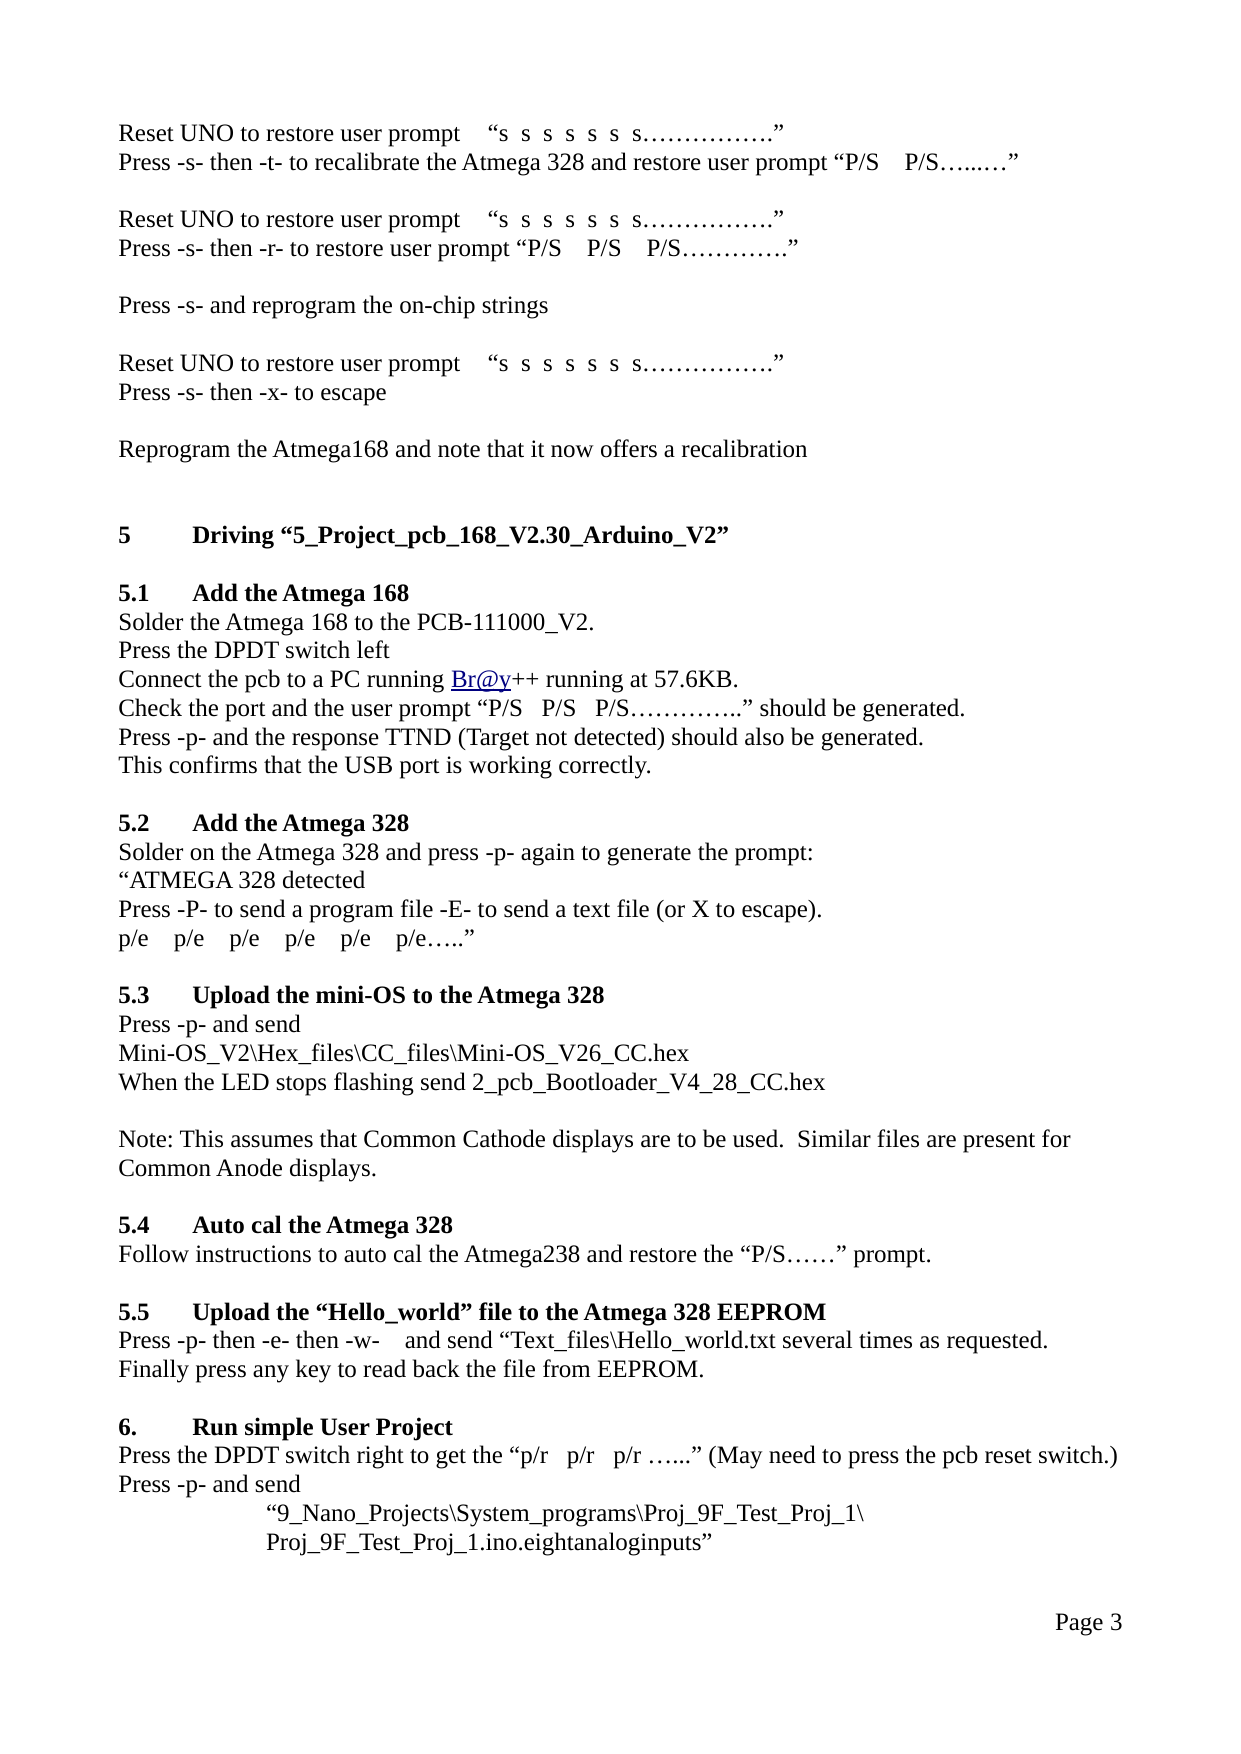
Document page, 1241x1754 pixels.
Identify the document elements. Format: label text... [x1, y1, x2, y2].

text Check the port and the user prompt “P/S P/S P/S…………..” should be generated. [118, 693, 1122, 722]
text Press -s- then -r- to restore user prompt “P/S P/S P/S………….” [118, 233, 1122, 262]
text Note: This assumes that Common Cathode displays are to be used. Similar files are present for Common Anode displays. [118, 1124, 1122, 1182]
text “9_Nano_Projects\System_programs\Proj_9F_Test_Proj_1\ Proj_9F_Test_Proj_1.ino.eightanaloginputs” [118, 1498, 1122, 1556]
text This confirms that the USB port is working correctly. [118, 751, 1122, 779]
text “ATMEGA 328 detected [118, 866, 1122, 894]
text Connect the pcb to a PC running Br@y++ running at 57.6KB. [118, 664, 1122, 693]
text Press the DPDT switch right to get the “p/r p/r p/r …...” (May need to press the pcb reset switch.) [118, 1441, 1122, 1469]
text 5.2 Add the Atmega 328 [118, 808, 1122, 837]
text Reset UNO to restore user prompt “s s s s s s s…………….” [118, 348, 1122, 377]
text Press -s- and reprogram the on-chip strings [118, 291, 1122, 319]
text Solder on the Atmega 328 and press -p- again to generate the prompt: [118, 837, 1122, 866]
text Mini-OS_V2\Hex_files\CC_files\Mini-OS_V26_CC.hex [118, 1038, 1122, 1067]
text Press -p- and send [118, 1469, 1122, 1498]
text 5 Driving “5_Project_pcb_168_V2.30_Arduino_V2” [118, 521, 1122, 549]
text Reset UNO to restore user prompt “s s s s s s s…………….” [118, 204, 1122, 233]
text 5.5 Upload the “Hello_world” file to the Atmega 328 EEPROM [118, 1297, 1122, 1326]
text Press -s- then -x- to escape [118, 377, 1122, 406]
text Finally press any key to read back the file from EEPROM. [118, 1354, 1122, 1383]
text 5.4 Auto cal the Atmega 328 [118, 1211, 1122, 1239]
text Press -P- to send a program file -E- to send a text file (or X to escape). [118, 894, 1122, 923]
text Press -s- then -t- to recalibrate the Atmega 328 and restore user prompt “P/S P/S…...…” [118, 147, 1122, 176]
text When the LED stops flashing send 2_pcb_Bootloader_V4_28_CC.hex [118, 1067, 1122, 1096]
text Solder the Atmega 168 to the PCB-111000_V2. [118, 607, 1122, 636]
text Press -p- and send [118, 1009, 1122, 1038]
text Follow instructions to auto cal the Atmega238 and restore the “P/S……” prompt. [118, 1239, 1122, 1268]
text Press the DPDT switch left [118, 636, 1122, 664]
text Press -p- and the response TTND (Target not detected) should also be generated. [118, 722, 1122, 751]
text 5.3 Upload the mini-OS to the Atmega 328 [118, 981, 1122, 1009]
text Reset UNO to restore user prompt “s s s s s s s…………….” [118, 118, 1122, 147]
text p/e p/e p/e p/e p/e p/e…..” [118, 923, 1122, 952]
text Press -p- then -e- then -w- and send “Text_files\Hello_world.txt several times as requested. [118, 1326, 1122, 1354]
text 5.1 Add the Atmega 168 [118, 578, 1122, 607]
text Reprogram the Atmega168 and note that it now offers a recalibration [118, 434, 1122, 463]
text 6. Run simple User Project [118, 1412, 1122, 1441]
